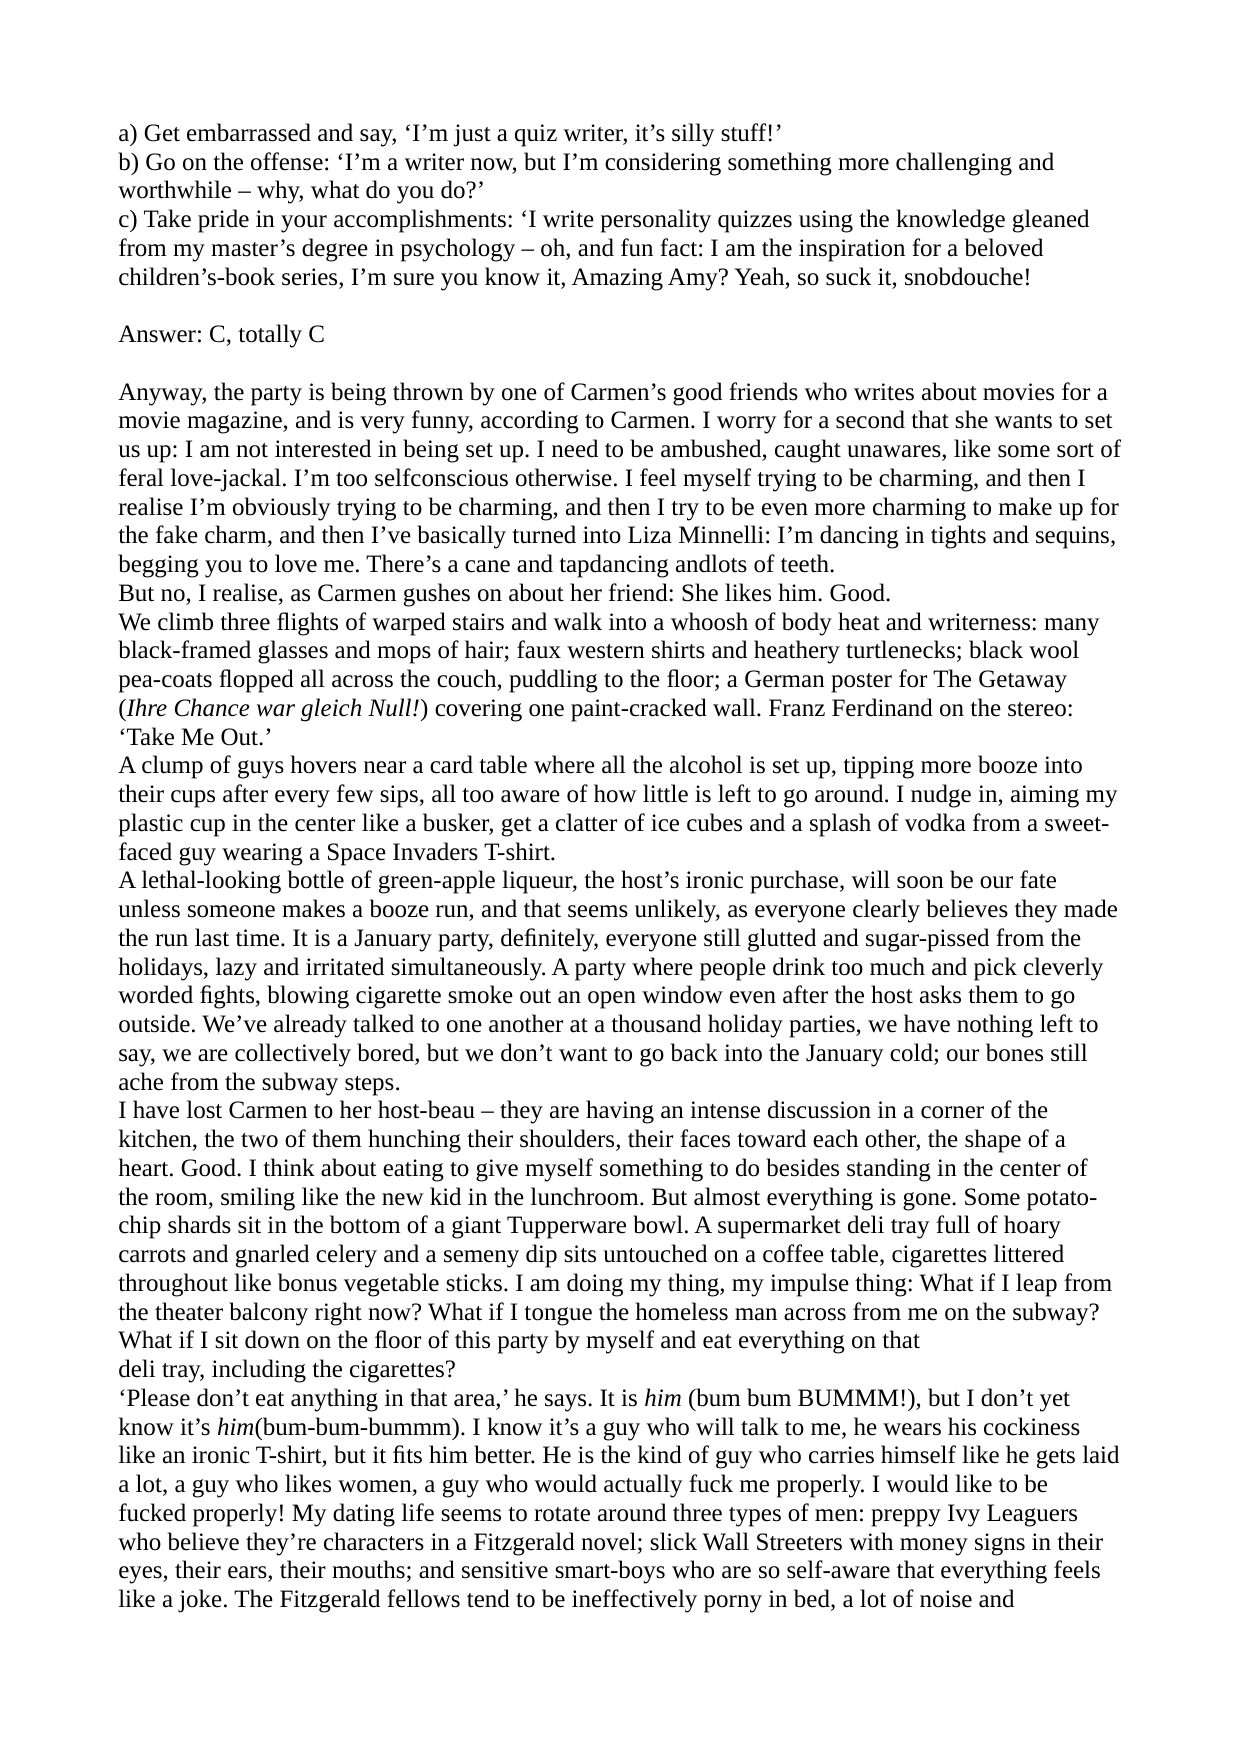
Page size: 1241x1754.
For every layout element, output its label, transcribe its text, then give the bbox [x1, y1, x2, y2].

text ‘Please don’t eat anything in that area,’ he says. It is him (bum bum BUMMM!), but I don’t yet know it’s him(bum-bum-bummm). I know it’s a guy who will talk to me, he wears his cockiness like an ironic T-shirt, but it ﬁts him better. He is the kind of guy who carries himself like he gets laid a lot, a guy who likes women, a guy who would actually fuck me properly. I would like to be fucked properly! My dating life seems to rotate around three types of men: preppy Ivy Leaguers who believe they’re characters in a Fitzgerald novel; slick Wall Streeters with money signs in their eyes, their ears, their mouths; and sensitive smart-boys who are so self-aware that everything feels like a joke. The Fitzgerald fellows tend to be ineffectively porny in bed, a lot of noise and [118, 1383, 1122, 1613]
text pea-coats ﬂopped all across the couch, puddling to the ﬂoor; a German poster for The Getaway (Ihre Chance war gleich Null!) covering one paint-cracked wall. Franz Ferdinand on the stereo: ‘Take Me Out.’ [118, 664, 1122, 751]
text c) Take pride in your accomplishments: ‘I write personality quizzes using the knowledge gleaned from my master’s degree in psychology – oh, and fun fact: I am the inspiration for a beloved children’s-book series, I’m sure you know it, Amazing Amy? Yeah, so suck it, snobdouche! [118, 204, 1122, 291]
text Answer: C, totally C [118, 319, 1122, 348]
text I have lost Carmen to her host-beau – they are having an intense discussion in a corner of the kitchen, the two of them hunching their shoulders, their faces toward each other, the shape of a heart. Good. I think about eating to give myself something to do besides standing in the center of the room, smiling like the new kid in the lunchroom. But almost everything is gone. Some potato-chip shards sit in the bottom of a giant Tupperware bowl. A supermarket deli tray full of hoary carrots and gnarled celery and a semeny dip sits untouched on a coffee table, cigarettes littered throughout like bonus vegetable sticks. I am doing my thing, my impulse thing: What if I leap from the theater balcony right now? What if I tongue the homeless man across from me on the subway? What if I sit down on the ﬂoor of this party by myself and eat everything on that [118, 1096, 1122, 1354]
text But no, I realise, as Carmen gushes on about her friend: She likes him. Good. [118, 578, 1122, 607]
text A lethal-looking bottle of green-apple liqueur, the host’s ironic purchase, will soon be our fate unless someone makes a booze run, and that seems unlikely, as everyone clearly believes they made the run last time. It is a January party, deﬁnitely, everyone still glutted and sugar-pissed from the holidays, lazy and irritated simultaneously. A party where people drink too much and pick cleverly worded ﬁghts, blowing cigarette smoke out an open window even after the host asks them to go outside. We’ve already talked to one another at a thousand holiday parties, we have nothing left to say, we are collectively bored, but we don’t want to go back into the January cold; our bones still ache from the subway steps. [118, 866, 1122, 1096]
text deli tray, including the cigarettes? [118, 1354, 1122, 1383]
text a) Get embarrassed and say, ‘I’m just a quiz writer, it’s silly stuff!’ [118, 118, 1122, 147]
text Anyway, the party is being thrown by one of Carmen’s good friends who writes about movies for a movie magazine, and is very funny, according to Carmen. I worry for a second that she wants to set us up: I am not interested in being set up. I need to be ambushed, caught unawares, like some sort of feral love-jackal. I’m too selfconscious otherwise. I feel myself trying to be charming, and then I realise I’m obviously trying to be charming, and then I try to be even more charming to make up for the fake charm, and then I’ve basically turned into Liza Minnelli: I’m dancing in tights and sequins, begging you to love me. There’s a cane and tapdancing andlots of teeth. [118, 377, 1122, 578]
text A clump of guys hovers near a card table where all the alcohol is set up, tipping more booze into their cups after every few sips, all too aware of how little is left to go around. I nudge in, aiming my plastic cup in the center like a busker, get a clatter of ice cubes and a splash of vodka from a sweet-faced guy wearing a Space Invaders T-shirt. [118, 751, 1122, 866]
text We climb three ﬂights of warped stairs and walk into a whoosh of body heat and writerness: many black-framed glasses and mops of hair; faux western shirts and heathery turtlenecks; black wool [118, 607, 1122, 664]
text b) Go on the offense: ‘I’m a writer now, but I’m considering something more challenging and worthwhile – why, what do you do?’ [118, 147, 1122, 204]
